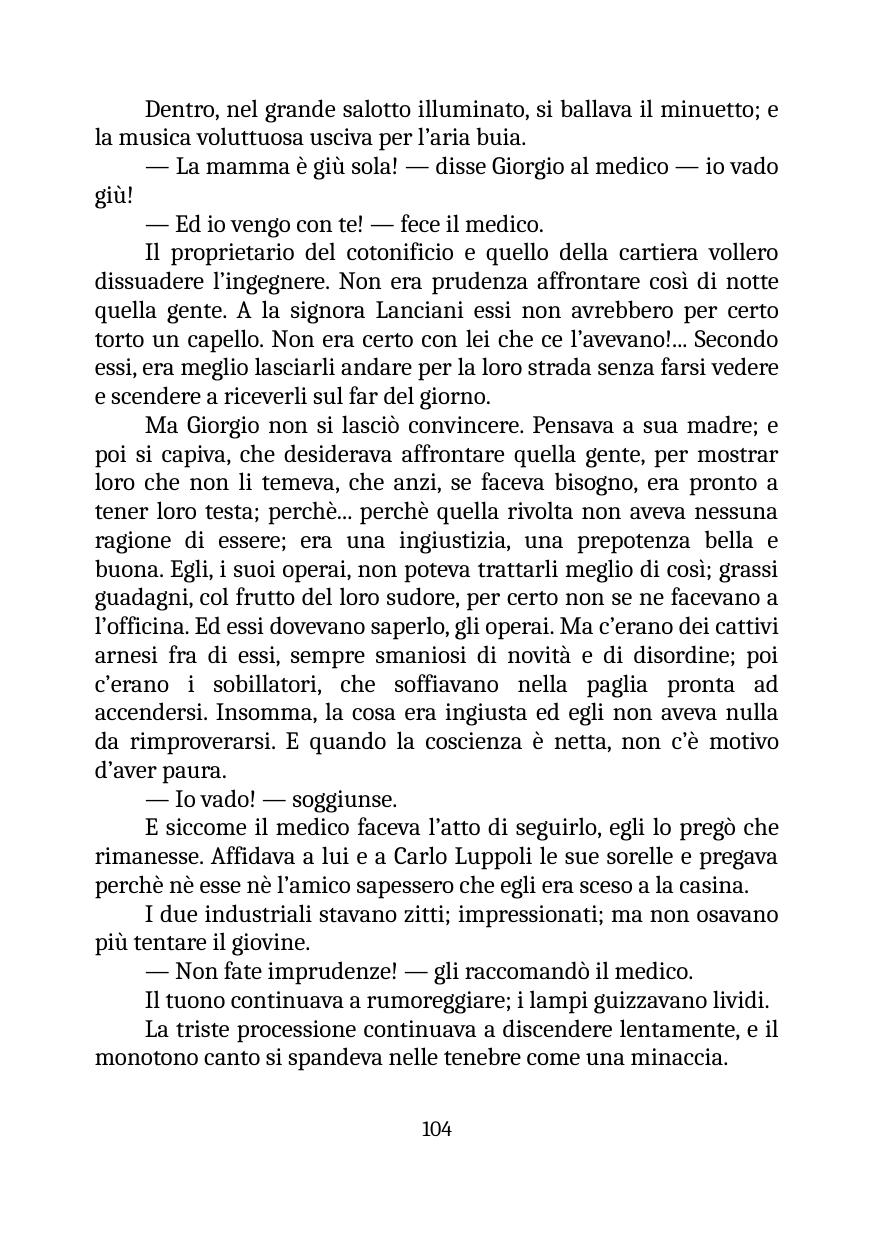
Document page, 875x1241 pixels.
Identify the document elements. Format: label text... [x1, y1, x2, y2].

text — Non fate imprudenze! — gli raccomandò il medico. [94, 957, 779, 986]
text Il tuono continuava a rumoreggiare; i lampi guizzavano lividi. [94, 986, 779, 1014]
text I due industriali stavano zitti; impressionati; ma non osavano più tentare il giovine. [94, 899, 779, 957]
text — Io vado! — soggiunse. [94, 784, 779, 813]
text — Ed io vengo con te! — fece il medico. [94, 209, 779, 238]
text E siccome il medico faceva l’atto di seguirlo, egli lo pregò che rimanesse. Affidava a lui e a Carlo Luppoli le sue sorelle e pregava perchè nè esse nè l’amico sapessero che egli era sceso a la casina. [94, 813, 779, 899]
text Ma Giorgio non si lasciò convincere. Pensava a sua madre; e poi si capiva, che desiderava affrontare quella gente, per mostrar loro che non li temeva, che anzi, se faceva bisogno, era pronto a tener loro testa; perchè... perchè quella rivolta non aveva nessuna ragione di essere; era una ingiustizia, una prepotenza bella e buona. Egli, i suoi operai, non poteva trattarli meglio di così; grassi guadagni, col frutto del loro sudore, per certo non se ne facevano a l’officina. Ed essi dovevano saperlo, gli operai. Ma c’erano dei cattivi arnesi fra di essi, sempre smaniosi di novità e di disordine; poi c’erano i sobillatori, che soffiavano nella paglia pronta ad accendersi. Insomma, la cosa era ingiusta ed egli non aveva nulla da rimproverarsi. E quando la coscienza è netta, non c’è motivo d’aver paura. [94, 411, 779, 784]
text Dentro, nel grande salotto illuminato, si ballava il minuetto; e la musica voluttuosa usciva per l’aria buia. [94, 94, 779, 152]
text — La mamma è giù sola! — disse Giorgio al medico — io vado giù! [94, 152, 779, 209]
text La triste processione continuava a discendere lentamente, e il monotono canto si spandeva nelle tenebre come una minaccia. [94, 1014, 779, 1072]
text Il proprietario del cotonificio e quello della cartiera vollero dissuadere l’ingegnere. Non era prudenza affrontare così di notte quella gente. A la signora Lanciani essi non avrebbero per certo torto un capello. Non era certo con lei che ce l’avevano!... Secondo essi, era meglio lasciarli andare per la loro strada senza farsi vedere e scendere a riceverli sul far del giorno. [94, 238, 779, 411]
